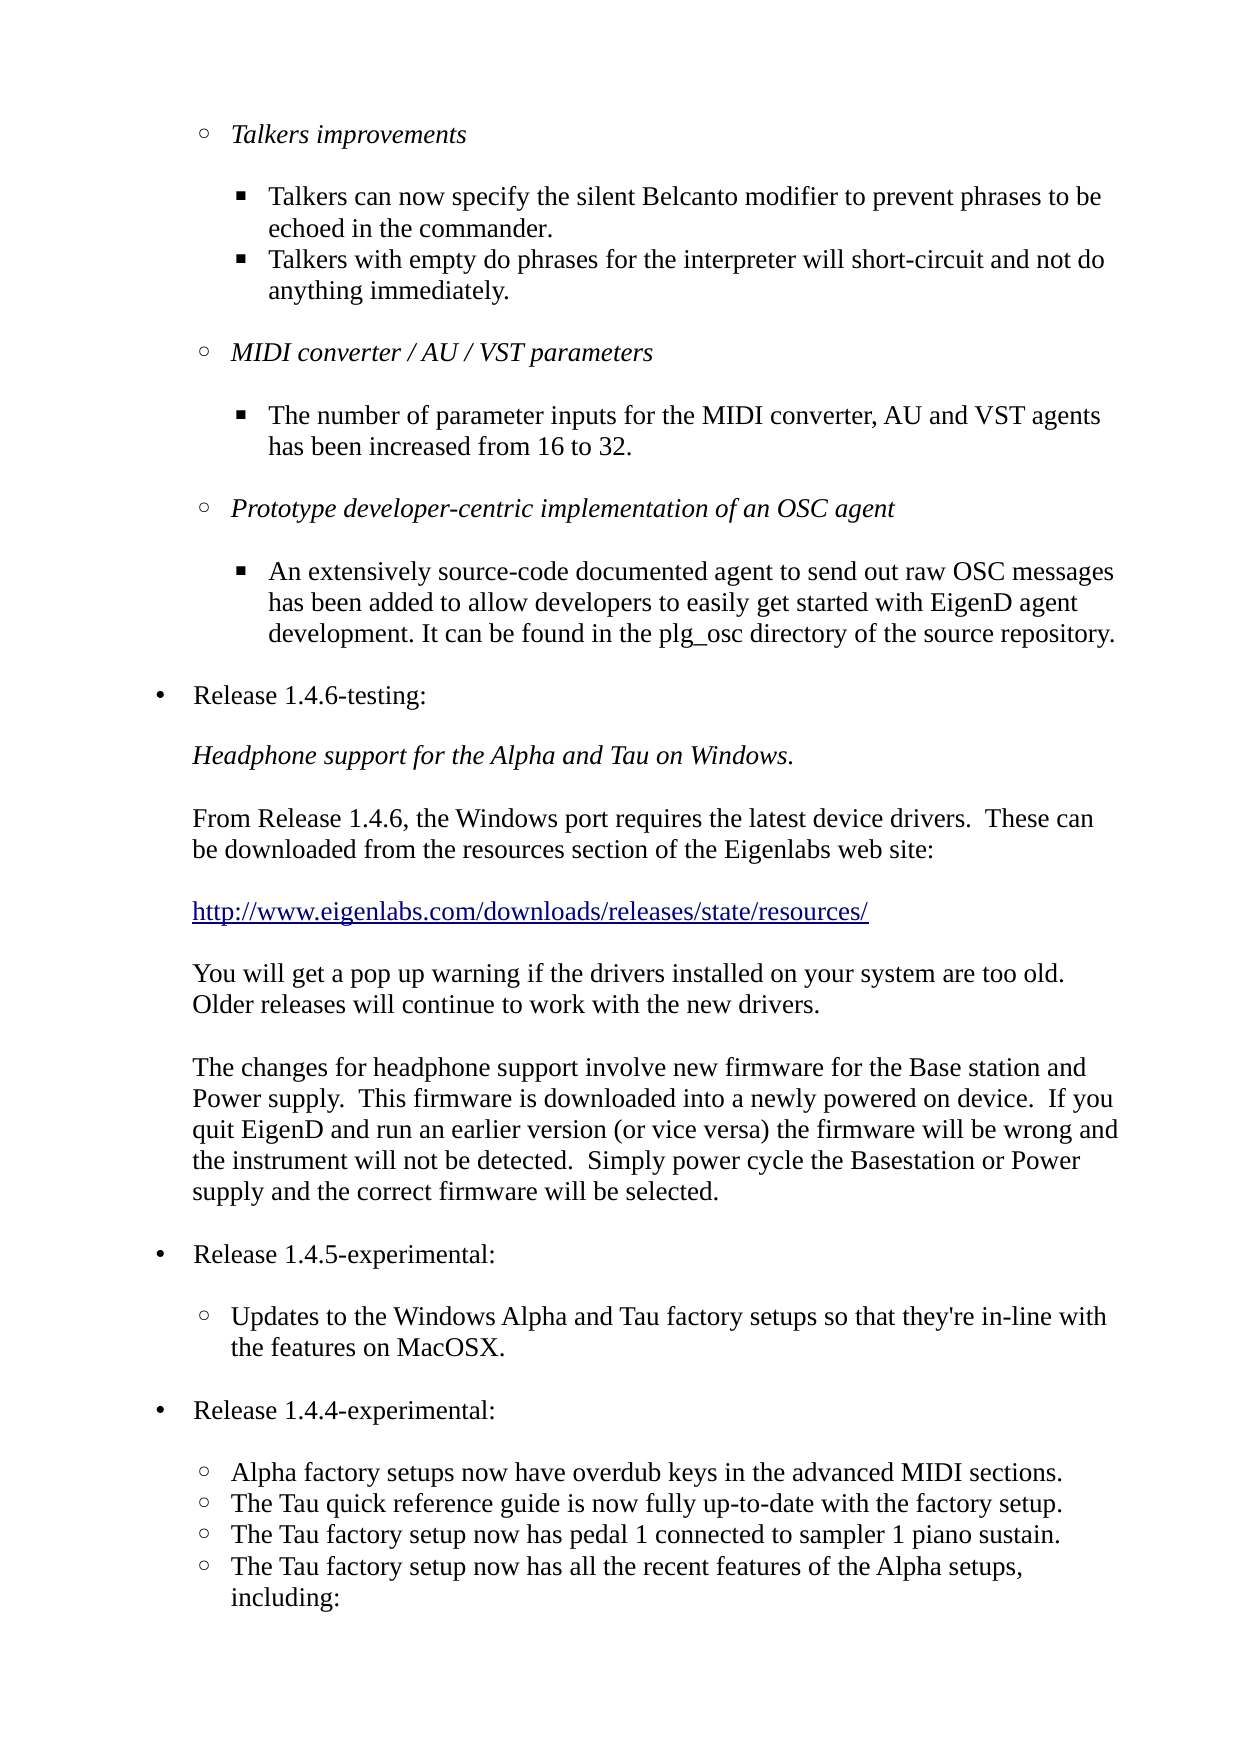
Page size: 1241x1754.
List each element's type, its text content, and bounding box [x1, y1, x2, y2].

list Updates to the Windows Alpha and Tau factory setups so that they're in-line with the features on MacOSX. [193, 1300, 1122, 1363]
list Talkers improvements [193, 118, 1122, 149]
list The Tau factory setup now has all the recent features of the Alpha setups, including: [193, 1550, 1122, 1612]
list Prototype developer-centric implementation of an OSC agent [193, 492, 1122, 524]
list Release 1.4.6-testing: [156, 679, 1122, 711]
list Release 1.4.5-experimental: [156, 1238, 1122, 1269]
text From Release 1.4.6, the Windows port requires the latest device drivers. These can be downloaded from the resources section of the Eigenlabs web site: [192, 802, 1122, 864]
list An extensively source-code documented agent to send out raw OSC messages has been added to allow developers to easily get started with EigenD agent development. It can be found in the plg_osc directory of the source repository. [231, 555, 1122, 648]
text http://www.eigenlabs.com/downloads/releases/state/resources/ [192, 895, 1122, 926]
list MIDI converter / AU / VST parameters [193, 336, 1122, 368]
list The Tau factory setup now has pedal 1 connected to sampler 1 piano sustain. [193, 1519, 1122, 1550]
list Talkers with empty do phrases for the interpreter will short-circuit and not do anything immediately. [231, 243, 1122, 305]
list The number of parameter inputs for the MIDI converter, AU and VST agents has been increased from 16 to 32. [231, 399, 1122, 461]
list Release 1.4.4-experimental: [156, 1394, 1122, 1425]
text You will get a pop up warning if the drivers installed on your system are too old. Older releases will continue to work with the new drivers. [192, 957, 1122, 1020]
text Headphone support for the Alpha and Tau on Windows. [192, 739, 1122, 771]
list The Tau quick reference guide is now fully up-to-date with the factory setup. [193, 1487, 1122, 1519]
text The changes for headphone support involve new firmware for the Base station and Power supply. This firmware is downloaded into a newly powered on device. If you quit EigenD and run an earlier version (or vice versa) the firmware will be wrong and the instrument will not be detected. Simply power cycle the Basestation or Power supply and the correct firmware will be selected. [192, 1051, 1122, 1207]
list Talkers can now specify the silent Belcanto modifier to prevent phrases to be echoed in the commander. [231, 181, 1122, 243]
list Alpha factory setups now have overdub keys in the advanced MIDI sections. [193, 1456, 1122, 1487]
